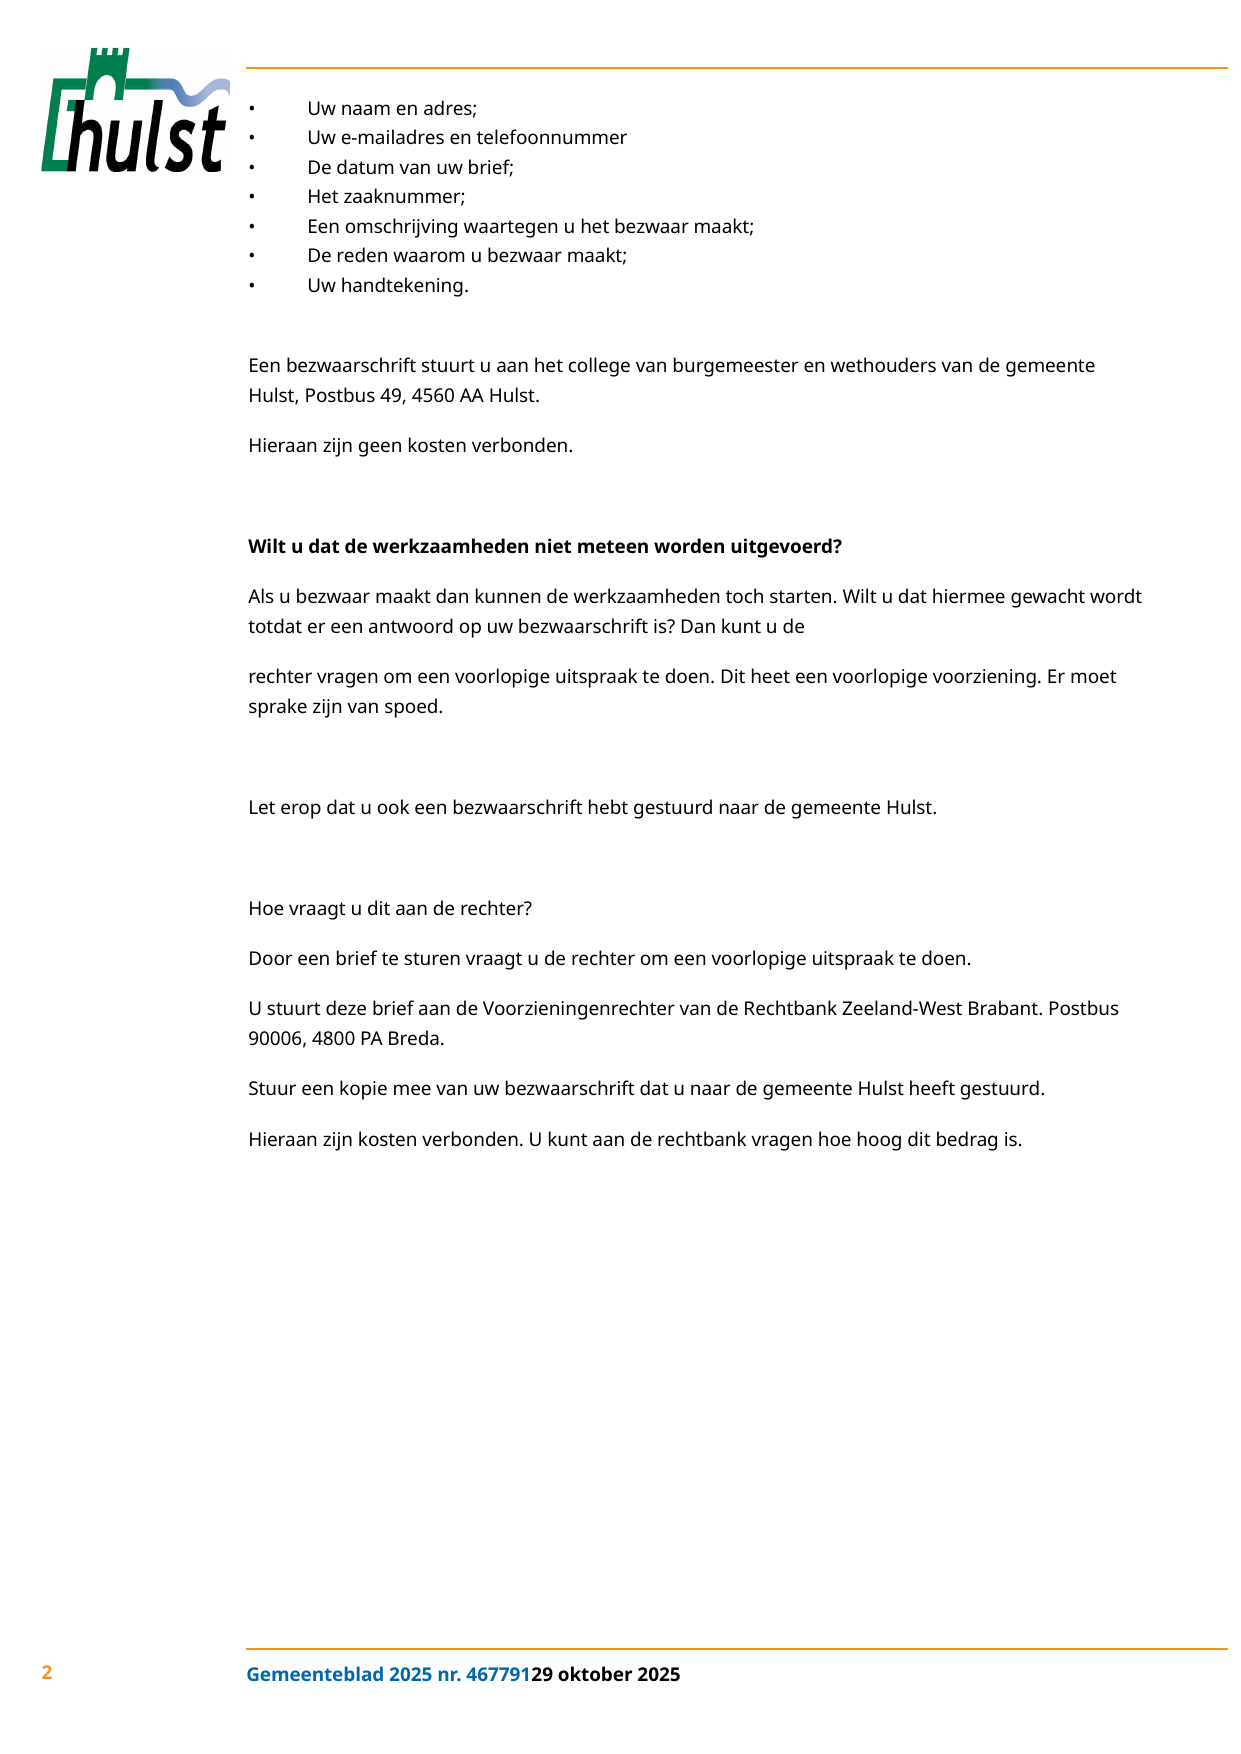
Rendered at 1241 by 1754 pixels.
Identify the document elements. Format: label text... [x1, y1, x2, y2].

text Hoe vraagt u dit aan de rechter? [248, 895, 1152, 921]
text Door een brief te sturen vraagt u de rechter om een voorlopige uitspraak te doen. [248, 945, 1152, 971]
text U stuurt deze brief aan de Voorzieningenrechter van de Rechtbank Zeeland-West Brabant. Postbus 90006, 4800 PA Breda. [248, 996, 1152, 1051]
list Een omschrijving waartegen u het bezwaar maakt; [248, 213, 1152, 239]
list Uw naam en adres; [248, 95, 1152, 121]
list Het zaaknummer; [248, 183, 1152, 209]
picture [41, 47, 231, 172]
list De reden waarom u bezwaar maakt; [248, 243, 1152, 268]
text Als u bezwaar maakt dan kunnen de werkzaamheden toch starten. Wilt u dat hiermee gewacht wordt totdat er een antwoord op uw bezwaarschrift is? Dan kunt u de [248, 583, 1152, 639]
list Uw handtekening. [248, 272, 1152, 298]
text Hieraan zijn kosten verbonden. U kunt aan de rechtbank vragen hoe hoog dit bedrag is. [248, 1126, 1152, 1152]
list De datum van uw brief; [248, 154, 1152, 180]
text Stuur een kopie mee van uw bezwaarschrift dat u naar de gemeente Hulst heeft gestuurd. [248, 1076, 1152, 1101]
text rechter vragen om een voorlopige uitspraak te doen. Dit heet een voorlopige voorziening. Er moet sprake zijn van spoed. [248, 663, 1152, 719]
text Wilt u dat de werkzaamheden niet meteen worden uitgevoerd? [248, 533, 1152, 559]
text Hieraan zijn geen kosten verbonden. [248, 432, 1152, 458]
text Let erop dat u ook een bezwaarschrift hebt gestuurd naar de gemeente Hulst. [248, 794, 1152, 820]
list Uw e-mailadres en telefoonnummer [248, 124, 1152, 150]
text Een bezwaarschrift stuurt u aan het college van burgemeester en wethouders van de gemeente Hulst, Postbus 49, 4560 AA Hulst. [248, 352, 1152, 408]
